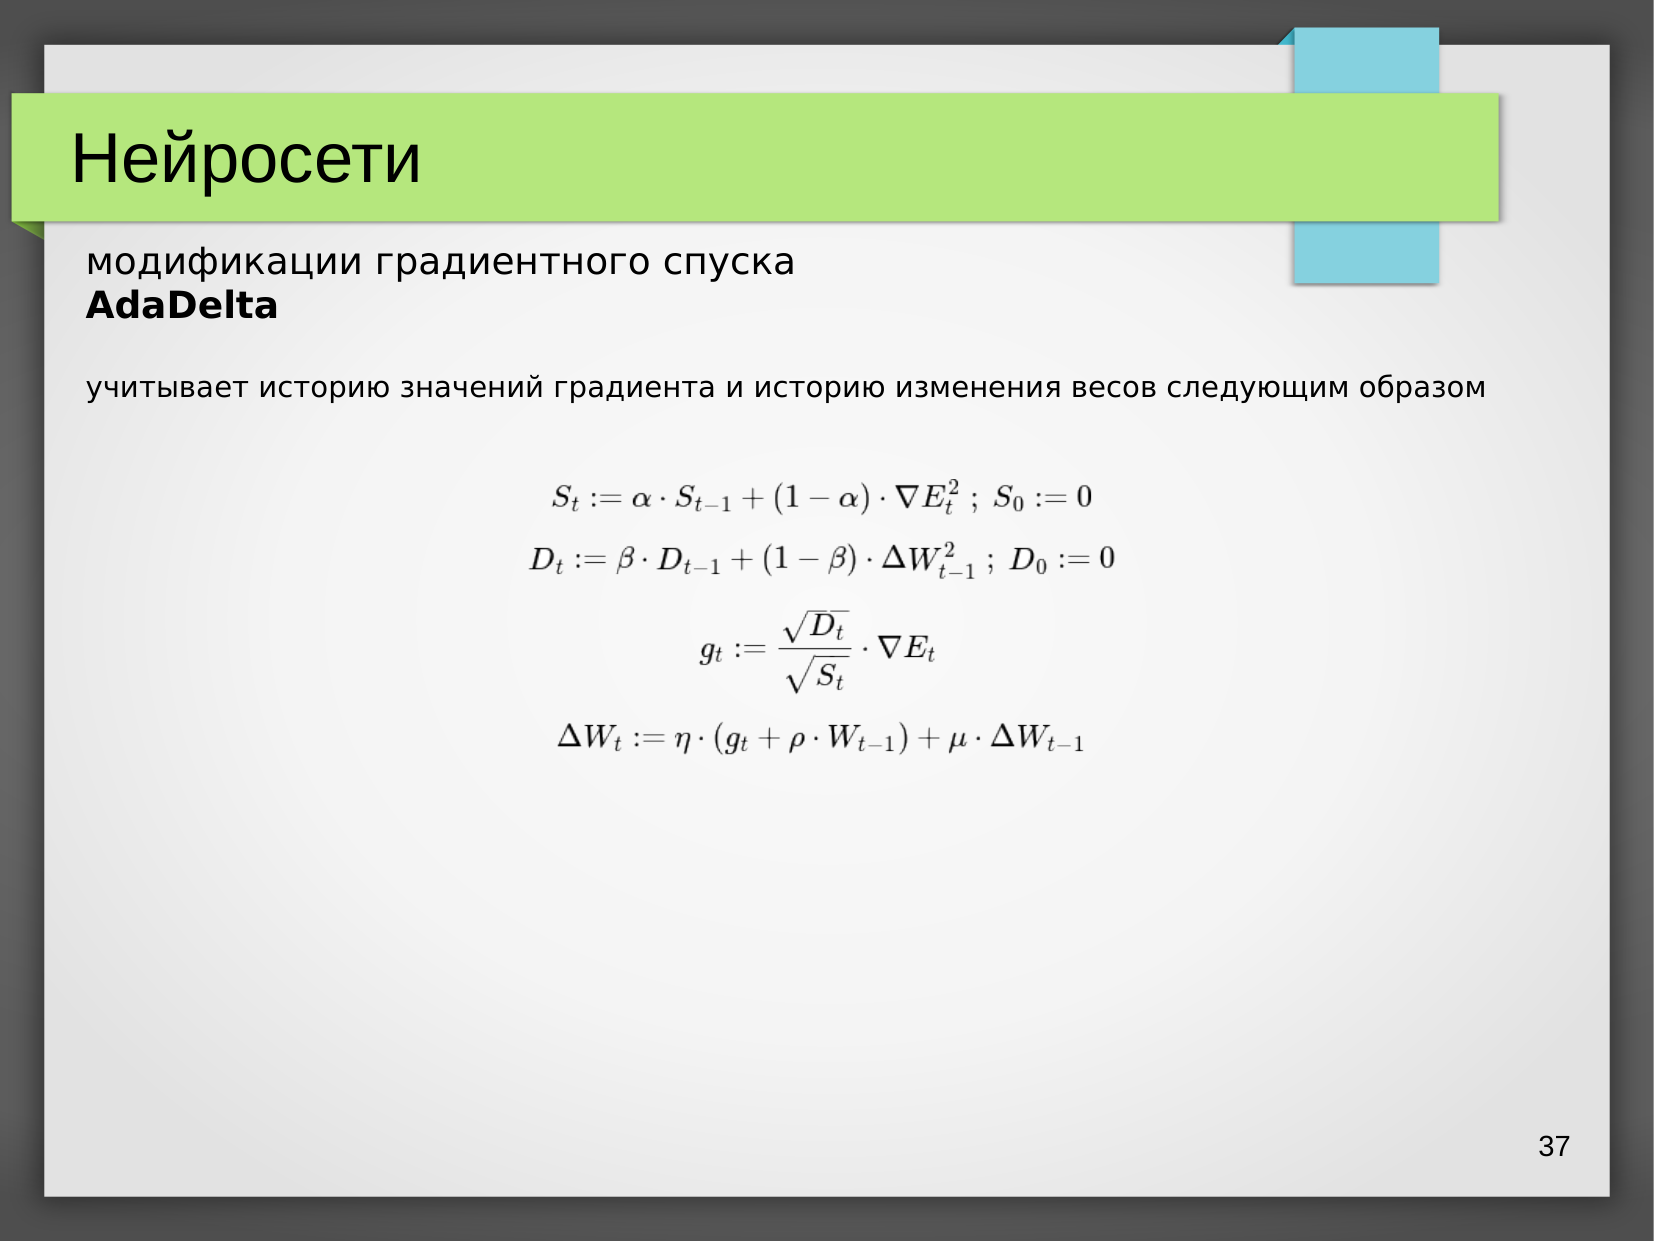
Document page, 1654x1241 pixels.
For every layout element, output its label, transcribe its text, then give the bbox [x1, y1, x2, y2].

picture [0, 0, 1654, 1241]
text_box модификации градиентного спуска AdaDelta учитывает историю значений градиента и историю изменения весов следующим образом [70, 232, 1512, 447]
title Нейросети [70, 118, 1205, 199]
